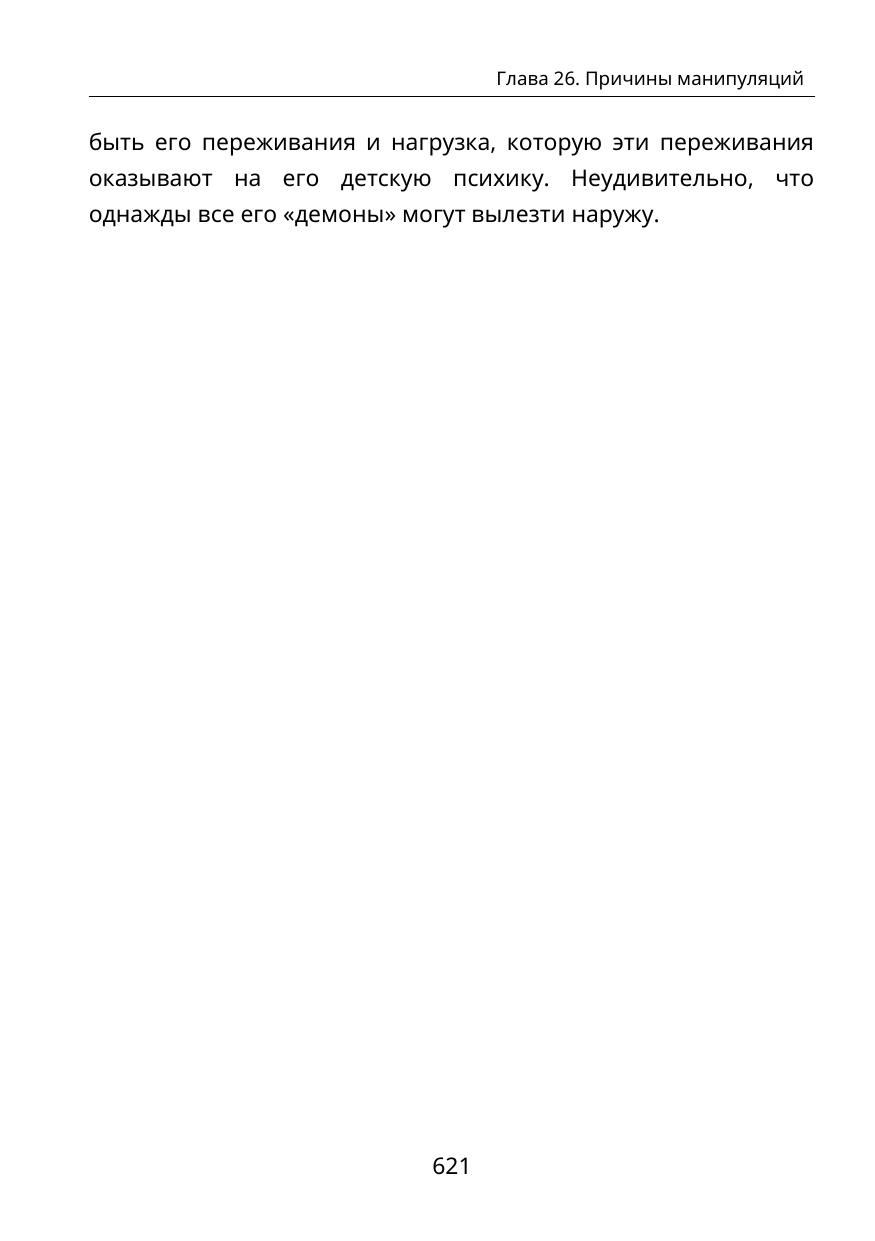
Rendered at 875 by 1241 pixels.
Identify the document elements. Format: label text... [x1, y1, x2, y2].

text быть его переживания и нагрузка, которую эти переживания оказывают на его детскую психику. Неудивительно, что однажды все его «демоны» могут вылезти наружу. [88, 126, 815, 229]
